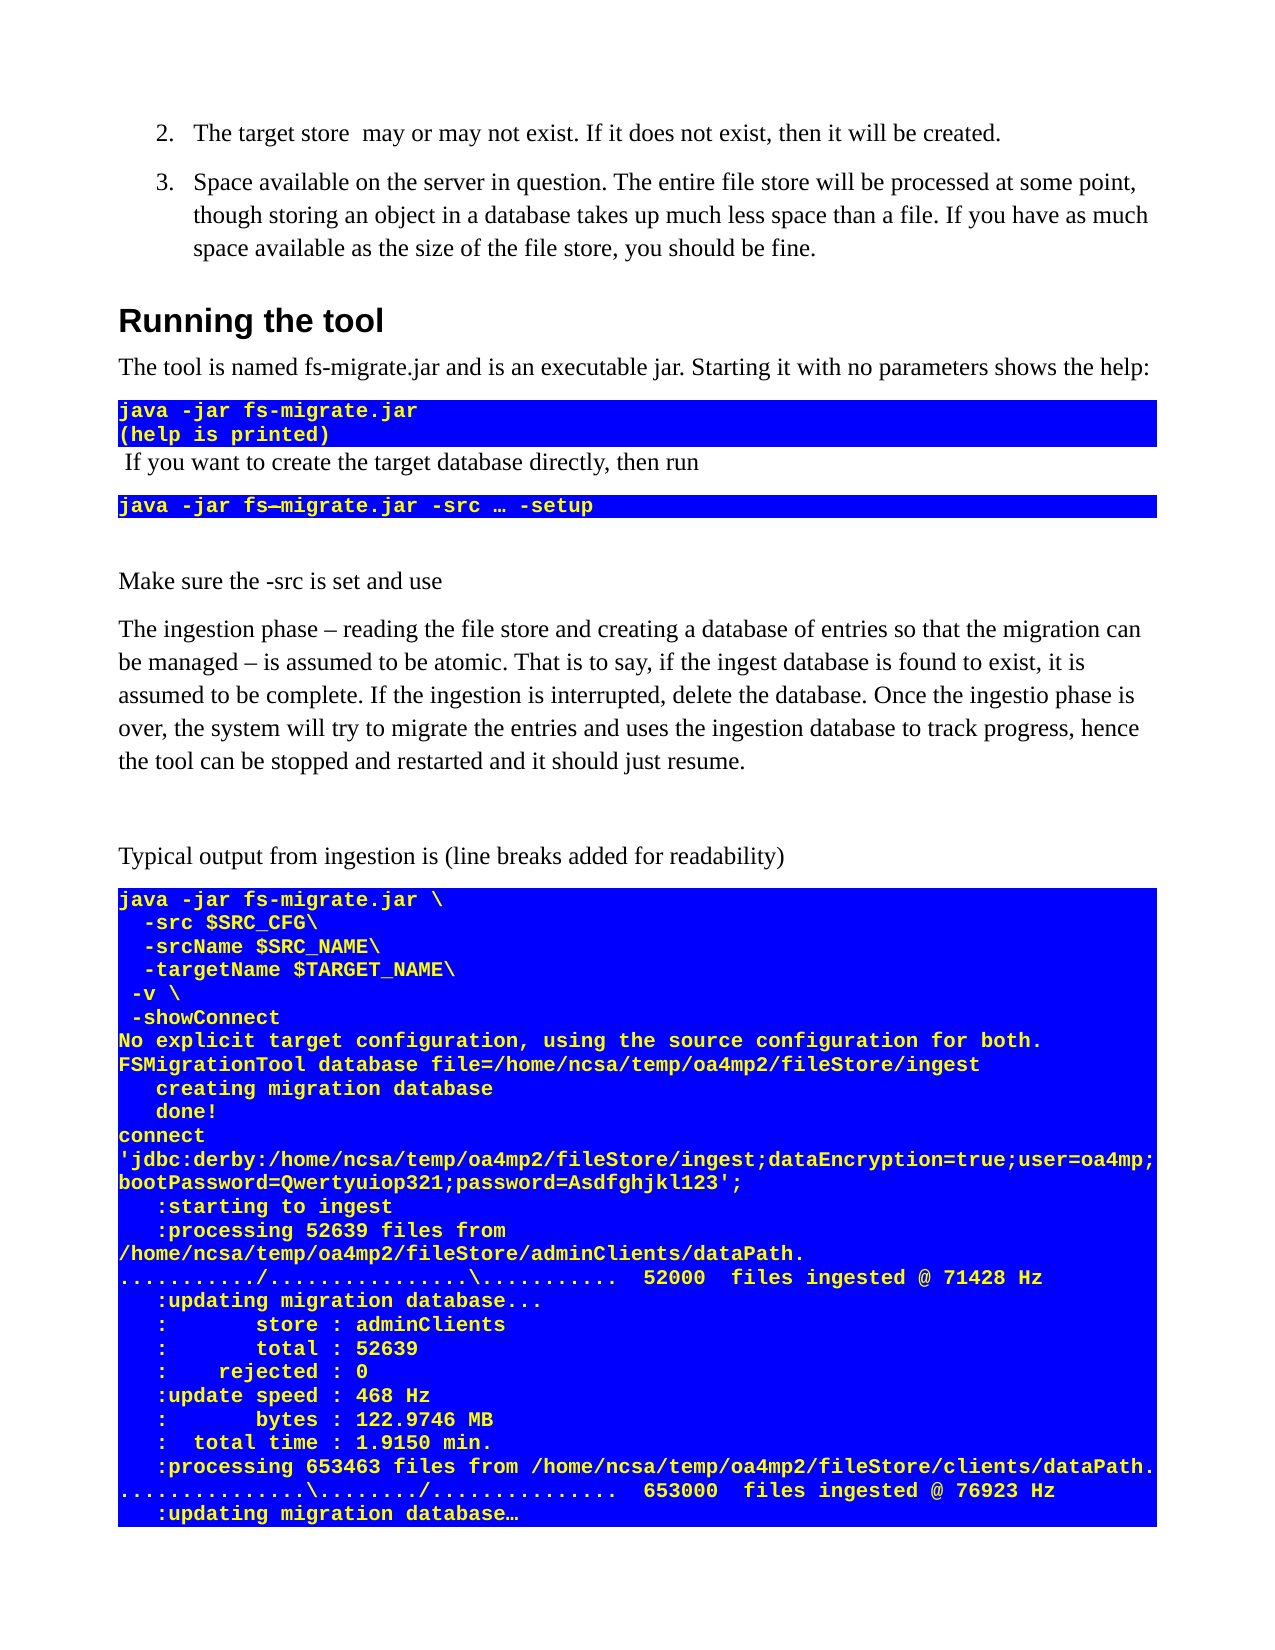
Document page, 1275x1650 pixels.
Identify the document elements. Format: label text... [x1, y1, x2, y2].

text Make sure the -src is set and use [118, 566, 1157, 595]
list Space available on the server in question. The entire file store will be processed at some point, though storing an object in a database takes up much less space than a file. If you have as much space available as the size of the file store, you should be fine. [156, 167, 1157, 261]
text connect 'jdbc:derby:/home/ncsa/temp/oa4mp2/fileStore/ingest;dataEncryption=true;user=oa4mp;bootPassword=Qwertyuiop321;password=Asdfghjkl123'; [118, 1125, 1157, 1196]
text :update speed : 468 Hz [118, 1385, 1157, 1409]
text -v \ [118, 983, 1157, 1007]
text Typical output from ingestion is (line breaks added for readability) [118, 841, 1157, 870]
text : rejected : 0 [118, 1361, 1157, 1385]
list The target store may or may not exist. If it does not exist, then it will be created. [156, 118, 1157, 148]
text :processing 653463 files from /home/ncsa/temp/oa4mp2/fileStore/clients/dataPath. [118, 1456, 1157, 1480]
subtitle Running the tool [118, 301, 1157, 340]
text (help is printed) [118, 423, 1157, 447]
text done! [118, 1101, 1157, 1125]
text : total : 52639 [118, 1338, 1157, 1361]
text java -jar fs-migrate.jar [118, 400, 1157, 423]
text creating migration database [118, 1078, 1157, 1101]
text ...............\......../............... 653000 files ingested @ 76923 Hz [118, 1480, 1157, 1503]
text If you want to create the target database directly, then run [118, 447, 1157, 476]
text :updating migration database… [118, 1503, 1157, 1527]
text No explicit target configuration, using the source configuration for both. [118, 1030, 1157, 1054]
text :updating migration database... [118, 1291, 1157, 1314]
text : store : adminClients [118, 1314, 1157, 1338]
text :processing 52639 files from /home/ncsa/temp/oa4mp2/fileStore/adminClients/dataPath. [118, 1219, 1157, 1267]
text : bytes : 122.9746 MB [118, 1409, 1157, 1432]
text FSMigrationTool database file=/home/ncsa/temp/oa4mp2/fileStore/ingest [118, 1054, 1157, 1078]
text -showConnect [118, 1007, 1157, 1030]
text -srcName $SRC_NAME\ [118, 936, 1157, 959]
text :starting to ingest [118, 1196, 1157, 1219]
text -src $SRC_CFG\ [118, 912, 1157, 936]
text -targetName $TARGET_NAME\ [118, 959, 1157, 983]
text : total time : 1.9150 min. [118, 1432, 1157, 1456]
text java -jar fs-migrate.jar \ [118, 888, 1157, 912]
text The tool is named fs-migrate.jar and is an executable jar. Starting it with no parameters shows the help: [118, 352, 1157, 381]
text java -jar fs-migrate.jar -src … -setup [118, 495, 1157, 518]
text .........../................\........... 52000 files ingested @ 71428 Hz [118, 1267, 1157, 1291]
text The ingestion phase – reading the file store and creating a database of entries so that the migration can be managed – is assumed to be atomic. That is to say, if the ingest database is found to exist, it is assumed to be complete. If the ingestion is interrupted, delete the database. Once the ingestio phase is over, the system will try to migrate the entries and uses the ingestion database to track progress, hence the tool can be stopped and restarted and it should just resume. [118, 614, 1157, 774]
